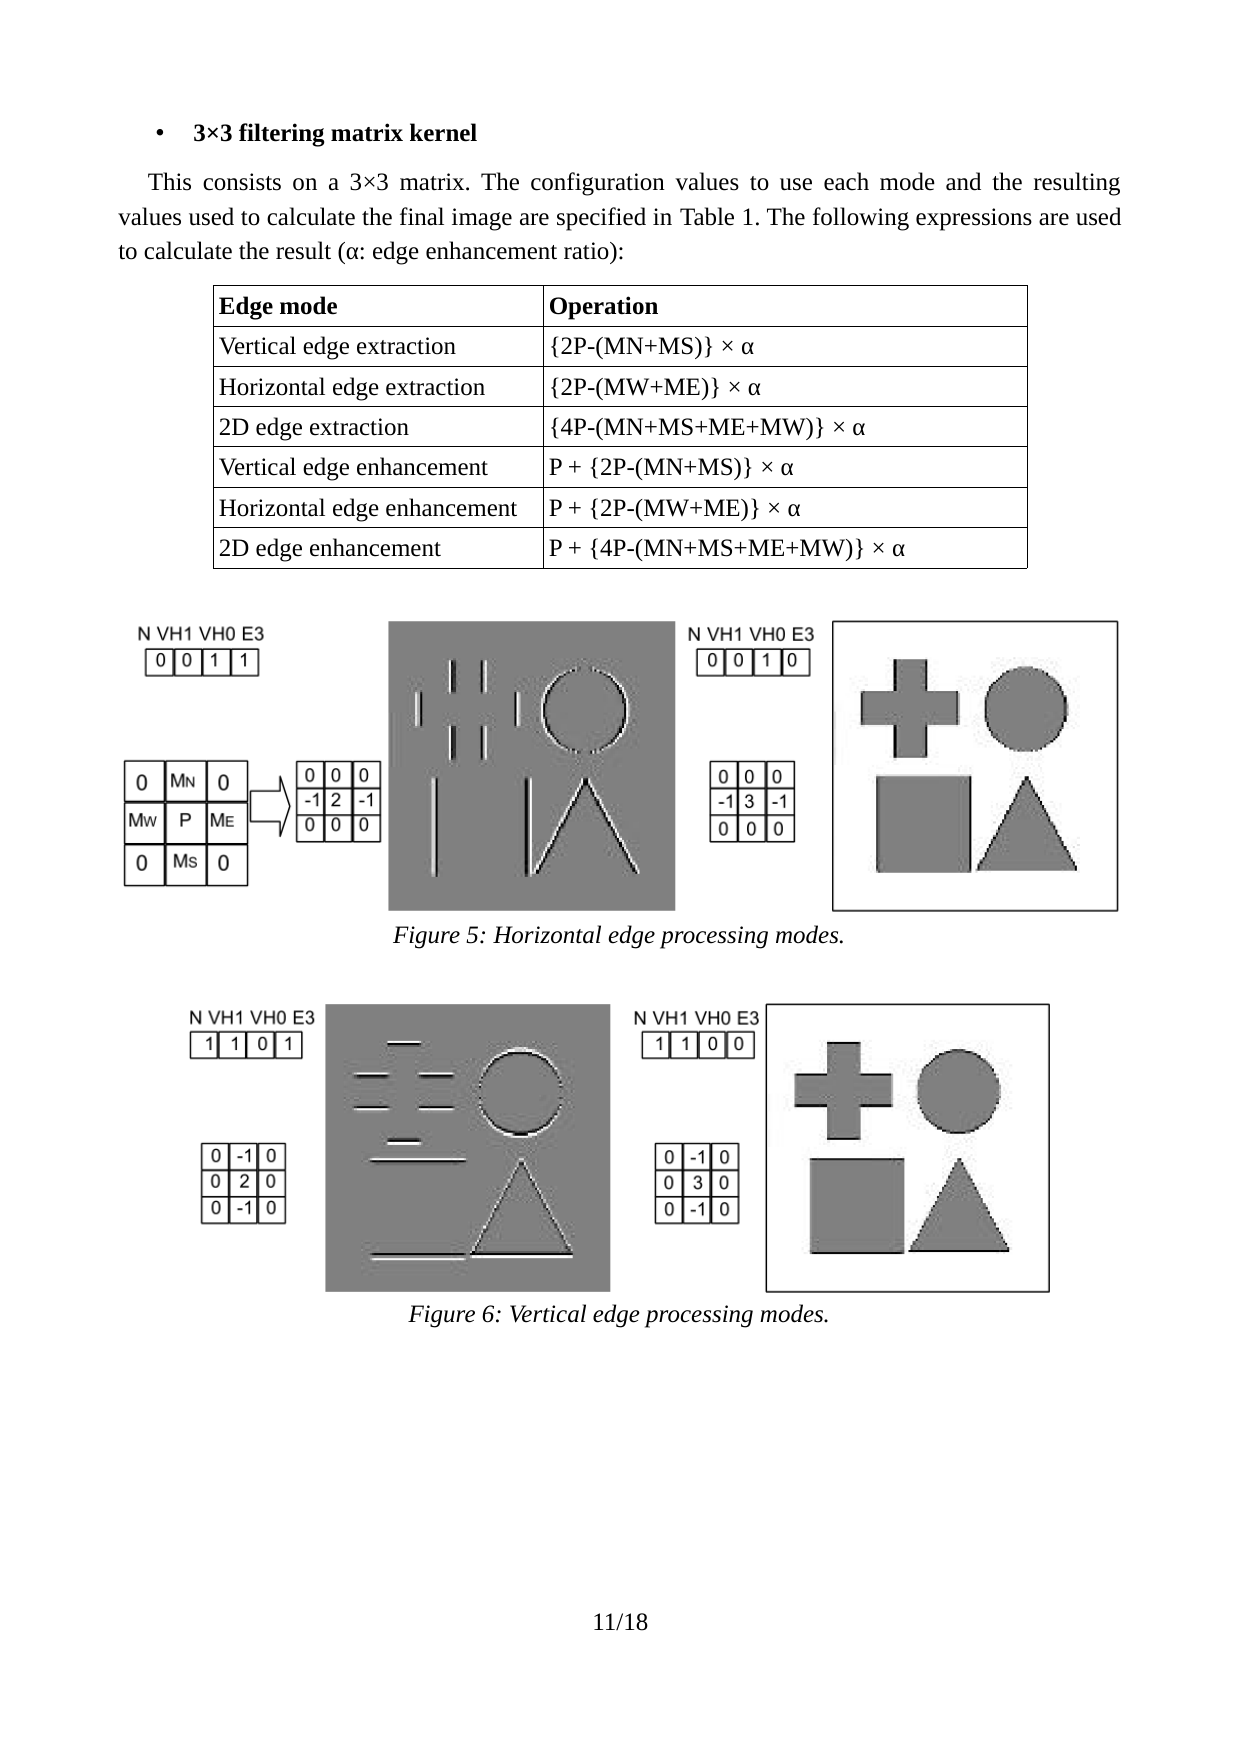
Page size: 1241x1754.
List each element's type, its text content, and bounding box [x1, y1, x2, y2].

list 3×3 filtering matrix kernel [156, 118, 1122, 147]
table_cell P + {2P-(MN+MS)} × α [544, 447, 1027, 487]
table_cell 2D edge enhancement [214, 528, 543, 567]
table_cell {2P-(MN+MS)} × α [544, 327, 1027, 366]
table_cell Horizontal edge extraction [214, 367, 543, 406]
table_header Operation [544, 286, 1027, 326]
table_cell Vertical edge extraction [214, 327, 543, 366]
text Figure 5: Horizontal edge processing modes. [118, 920, 1122, 948]
picture [118, 611, 1123, 920]
text This consists on a 3×3 matrix. The configuration values to use each mode and the resulting values used to calculate the final image are specified in Table 1. The following expressions are used to calculate the result (α: edge enhancement ratio): [118, 167, 1122, 265]
text Figure 6: Vertical edge processing modes. [185, 1300, 1055, 1328]
table_cell P + {4P-(MN+MS+ME+MW)} × α [544, 528, 1027, 567]
table_cell 2D edge extraction [214, 407, 543, 446]
table_cell Horizontal edge enhancement [214, 488, 543, 527]
table_cell P + {2P-(MW+ME)} × α [544, 488, 1027, 527]
picture [184, 995, 1056, 1300]
table_cell {4P-(MN+MS+ME+MW)} × α [544, 407, 1027, 446]
table_header Edge mode [214, 286, 543, 326]
table_cell Vertical edge enhancement [214, 447, 543, 487]
table_cell {2P-(MW+ME)} × α [544, 367, 1027, 406]
